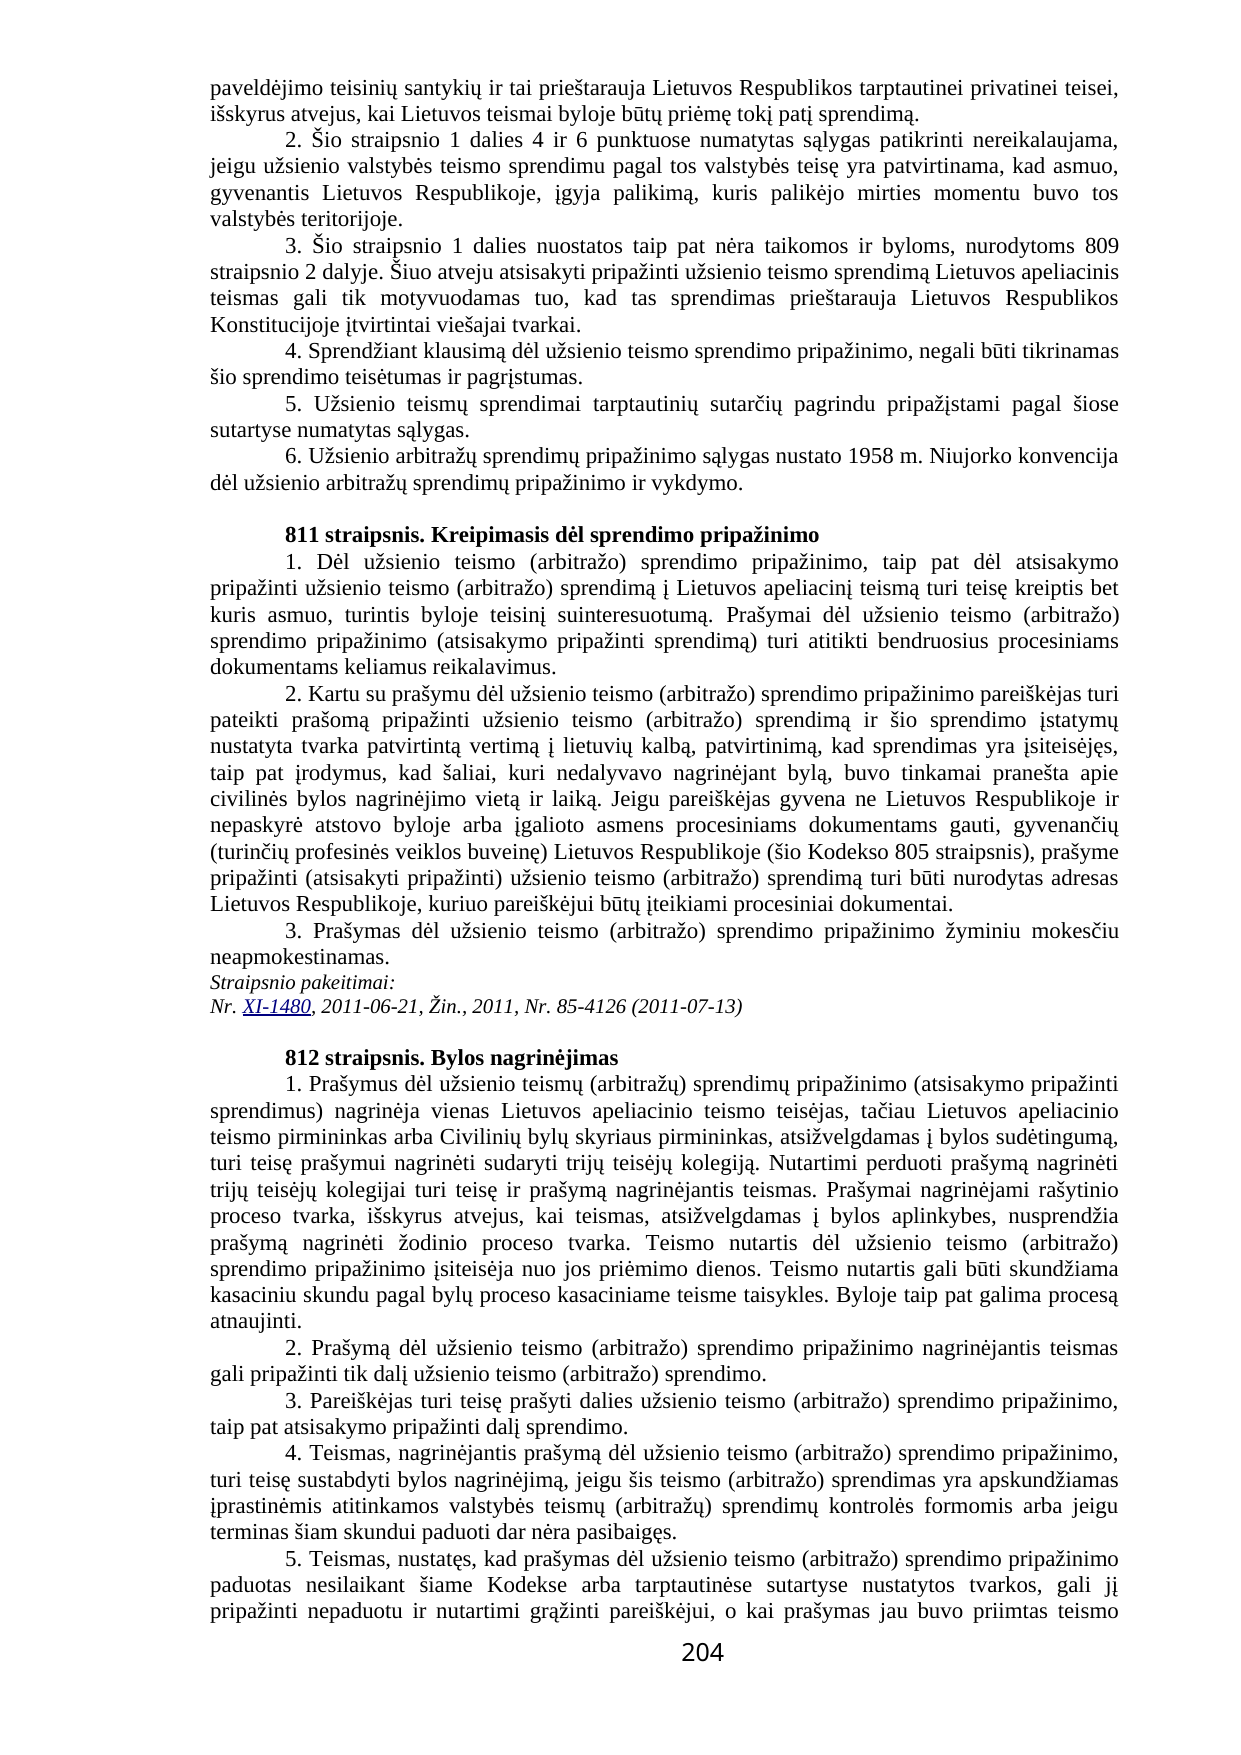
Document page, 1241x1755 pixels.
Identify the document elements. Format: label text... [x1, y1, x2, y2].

text 4. Sprendžiant klausimą dėl užsienio teismo sprendimo pripažinimo, negali būti tikrinamas šio sprendimo teisėtumas ir pagrįstumas. [210, 337, 1120, 390]
text Straipsnio pakeitimai: [210, 969, 1120, 994]
text 5. Teismas, nustatęs, kad prašymas dėl užsienio teismo (arbitražo) sprendimo pripažinimo paduotas nesilaikant šiame Kodekse arba tarptautinėse sutartyse nustatytos tvarkos, gali jį pripažinti nepaduotu ir nutartimi grąžinti pareiškėjui, o kai prašymas jau buvo priimtas teismo [210, 1545, 1120, 1624]
text 1. Dėl užsienio teismo (arbitražo) sprendimo pripažinimo, taip pat dėl atsisakymo pripažinti užsienio teismo (arbitražo) sprendimą į Lietuvos apeliacinį teismą turi teisę kreiptis bet kuris asmuo, turintis byloje teisinį suinteresuotumą. Prašymai dėl užsienio teismo (arbitražo) sprendimo pripažinimo (atsisakymo pripažinti sprendimą) turi atitikti bendruosius procesiniams dokumentams keliamus reikalavimus. [210, 548, 1120, 680]
text 811 straipsnis. Kreipimasis dėl sprendimo pripažinimo [210, 522, 1120, 548]
text 1. Prašymus dėl užsienio teismų (arbitražų) sprendimų pripažinimo (atsisakymo pripažinti sprendimus) nagrinėja vienas Lietuvos apeliacinio teismo teisėjas, tačiau Lietuvos apeliacinio teismo pirmininkas arba Civilinių bylų skyriaus pirmininkas, atsižvelgdamas į bylos sudėtingumą, turi teisę prašymui nagrinėti sudaryti trijų teisėjų kolegiją. Nutartimi perduoti prašymą nagrinėti trijų teisėjų kolegijai turi teisę ir prašymą nagrinėjantis teismas. Prašymai nagrinėjami rašytinio proceso tvarka, išskyrus atvejus, kai teismas, atsižvelgdamas į bylos aplinkybes, nusprendžia prašymą nagrinėti žodinio proceso tvarka. Teismo nutartis dėl užsienio teismo (arbitražo) sprendimo pripažinimo įsiteisėja nuo jos priėmimo dienos. Teismo nutartis gali būti skundžiama kasaciniu skundu pagal bylų proceso kasaciniame teisme taisykles. Byloje taip pat galima procesą atnaujinti. [210, 1070, 1120, 1334]
text paveldėjimo teisinių santykių ir tai prieštarauja Lietuvos Respublikos tarptautinei privatinei teisei, išskyrus atvejus, kai Lietuvos teismai byloje būtų priėmę tokį patį sprendimą. [210, 73, 1120, 126]
text 3. Pareiškėjas turi teisę prašyti dalies užsienio teismo (arbitražo) sprendimo pripažinimo, taip pat atsisakymo pripažinti dalį sprendimo. [210, 1387, 1120, 1439]
text 2. Šio straipsnio 1 dalies 4 ir 6 punktuose numatytas sąlygas patikrinti nereikalaujama, jeigu užsienio valstybės teismo sprendimu pagal tos valstybės teisę yra patvirtinama, kad asmuo, gyvenantis Lietuvos Respublikoje, įgyja palikimą, kuris palikėjo mirties momentu buvo tos valstybės teritorijoje. [210, 126, 1120, 232]
text 3. Šio straipsnio 1 dalies nuostatos taip pat nėra taikomos ir byloms, nurodytoms 809 straipsnio 2 dalyje. Šiuo atveju atsisakyti pripažinti užsienio teismo sprendimą Lietuvos apeliacinis teismas gali tik motyvuodamas tuo, kad tas sprendimas prieštarauja Lietuvos Respublikos Konstitucijoje įtvirtintai viešajai tvarkai. [210, 232, 1120, 337]
text 812 straipsnis. Bylos nagrinėjimas [210, 1044, 1120, 1070]
text 3. Prašymas dėl užsienio teismo (arbitražo) sprendimo pripažinimo žyminiu mokesčiu neapmokestinamas. [210, 917, 1120, 969]
text 5. Užsienio teismų sprendimai tarptautinių sutarčių pagrindu pripažįstami pagal šiose sutartyse numatytas sąlygas. [210, 390, 1120, 442]
text 6. Užsienio arbitražų sprendimų pripažinimo sąlygas nustato 1958 m. Niujorko konvencija dėl užsienio arbitražų sprendimų pripažinimo ir vykdymo. [210, 442, 1120, 495]
text Nr. XI-1480, 2011-06-21, Žin., 2011, Nr. 85-4126 (2011-07-13) [210, 994, 1120, 1018]
text 2. Prašymą dėl užsienio teismo (arbitražo) sprendimo pripažinimo nagrinėjantis teismas gali pripažinti tik dalį užsienio teismo (arbitražo) sprendimo. [210, 1334, 1120, 1387]
text 2. Kartu su prašymu dėl užsienio teismo (arbitražo) sprendimo pripažinimo pareiškėjas turi pateikti prašomą pripažinti užsienio teismo (arbitražo) sprendimą ir šio sprendimo įstatymų nustatyta tvarka patvirtintą vertimą į lietuvių kalbą, patvirtinimą, kad sprendimas yra įsiteisėjęs, taip pat įrodymus, kad šaliai, kuri nedalyvavo nagrinėjant bylą, buvo tinkamai pranešta apie civilinės bylos nagrinėjimo vietą ir laiką. Jeigu pareiškėjas gyvena ne Lietuvos Respublikoje ir nepaskyrė atstovo byloje arba įgalioto asmens procesiniams dokumentams gauti, gyvenančių (turinčių profesinės veiklos buveinę) Lietuvos Respublikoje (šio Kodekso 805 straipsnis), prašyme pripažinti (atsisakyti pripažinti) užsienio teismo (arbitražo) sprendimą turi būti nurodytas adresas Lietuvos Respublikoje, kuriuo pareiškėjui būtų įteikiami procesiniai dokumentai. [210, 680, 1120, 917]
text 4. Teismas, nagrinėjantis prašymą dėl užsienio teismo (arbitražo) sprendimo pripažinimo, turi teisę sustabdyti bylos nagrinėjimą, jeigu šis teismo (arbitražo) sprendimas yra apskundžiamas įprastinėmis atitinkamos valstybės teismų (arbitražų) sprendimų kontrolės formomis arba jeigu terminas šiam skundui paduoti dar nėra pasibaigęs. [210, 1439, 1120, 1545]
